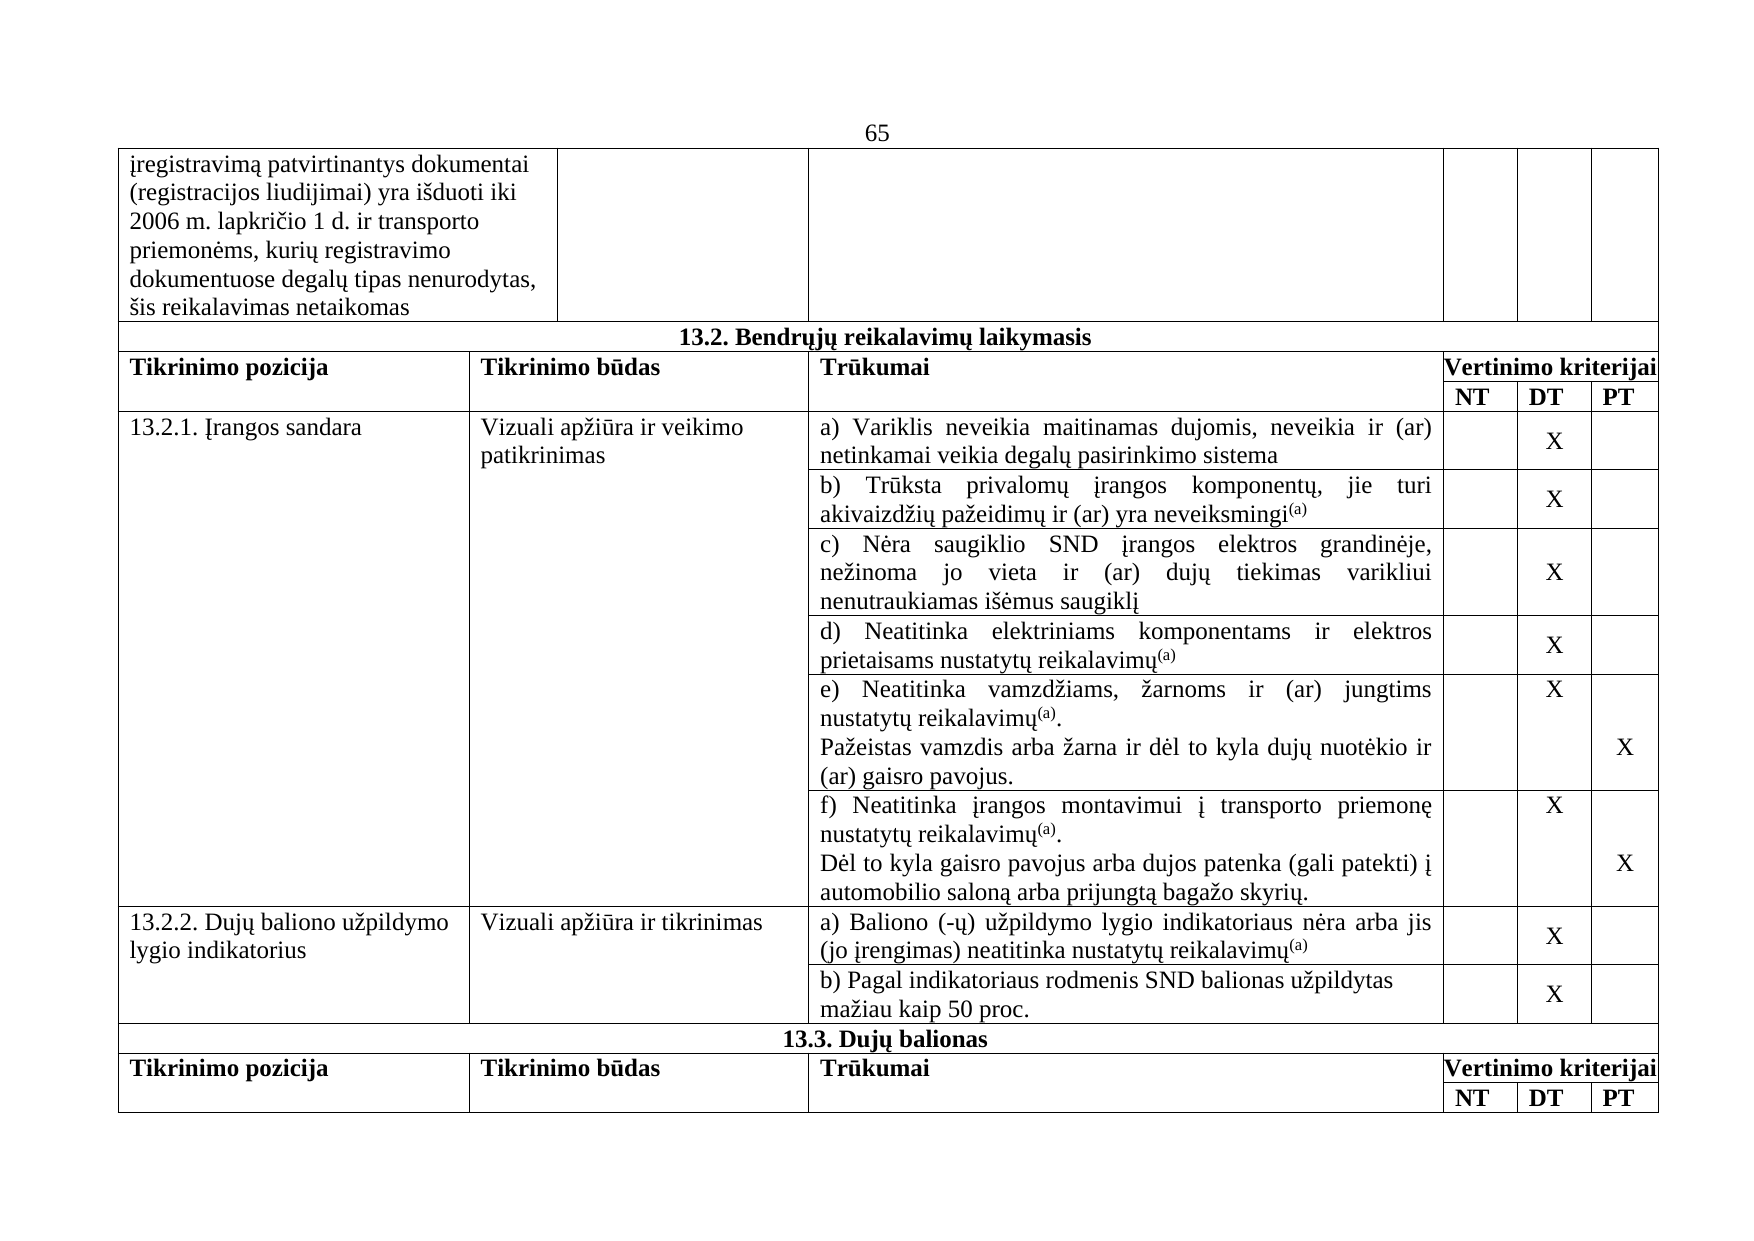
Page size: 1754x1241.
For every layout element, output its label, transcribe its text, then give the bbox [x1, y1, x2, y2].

table_cell Vertinimo kriterijai [1444, 1054, 1658, 1082]
table_cell X [1518, 529, 1591, 615]
table_cell Trūkumai [809, 352, 1443, 411]
table_cell PT [1592, 1083, 1658, 1112]
table_cell [1592, 965, 1658, 1023]
table_cell a) Variklis neveikia maitinamas dujomis, neveikia ir (ar) netinkamai veikia degalų pasirinkimo sistema [809, 412, 1443, 469]
table_cell [809, 149, 1443, 321]
table_cell NT [1444, 382, 1517, 411]
table_cell X [1592, 675, 1658, 789]
table_cell [1592, 149, 1658, 321]
table_cell [1444, 965, 1517, 1023]
table_cell Tikrinimo būdas [470, 1054, 808, 1112]
table_cell b) Trūksta privalomų įrangos komponentų, jie turi akivaizdžių pažeidimų ir (ar) yra neveiksmingi(a) [809, 470, 1443, 528]
table_cell f) Neatitinka įrangos montavimui į transporto priemonę nustatytų reikalavimų(a). Dėl to kyla gaisro pavojus arba dujos patenka (gali patekti) į automobilio saloną arba prijungtą bagažo skyrių. [809, 791, 1443, 906]
table_cell b) Pagal indikatoriaus rodmenis SND balionas užpildytas mažiau kaip 50 proc. [809, 965, 1443, 1023]
table_cell [1518, 149, 1591, 321]
table_cell [1444, 907, 1517, 964]
table_cell DT [1518, 382, 1591, 411]
table_cell PT [1592, 382, 1658, 411]
table_cell Tikrinimo pozicija [119, 1054, 469, 1112]
table_cell [1444, 149, 1517, 321]
table_cell X [1518, 965, 1591, 1023]
table_cell X [1518, 616, 1591, 673]
table_cell d) Neatitinka elektriniams komponentams ir elektros prietaisams nustatytų reikalavimų(a) [809, 616, 1443, 673]
table_cell NT [1444, 1083, 1517, 1112]
table_cell 13.3. Dujų balionas [119, 1024, 1658, 1052]
table_cell a) Baliono (-ų) užpildymo lygio indikatoriaus nėra arba jis (jo įrengimas) neatitinka nustatytų reikalavimų(a) [809, 907, 1443, 964]
table_cell Tikrinimo būdas [470, 352, 808, 411]
table_cell X [1518, 412, 1591, 469]
table_cell Vizuali apžiūra ir tikrinimas [470, 907, 808, 1023]
table_cell X [1518, 791, 1591, 906]
table_cell [1444, 616, 1517, 673]
table_cell [558, 149, 808, 321]
table_cell Tikrinimo pozicija [119, 352, 469, 411]
table_cell [1444, 791, 1517, 906]
table_cell [1444, 412, 1517, 469]
table_cell Vizuali apžiūra ir veikimo patikrinimas [470, 412, 808, 906]
table_cell [1444, 470, 1517, 528]
table_cell [1592, 529, 1658, 615]
table_cell [1592, 470, 1658, 528]
table_cell Vertinimo kriterijai [1444, 352, 1658, 381]
table_cell [1592, 907, 1658, 964]
table_cell c) Nėra saugiklio SND įrangos elektros grandinėje, nežinoma jo vieta ir (ar) dujų tiekimas varikliui nenutraukiamas išėmus saugiklį [809, 529, 1443, 615]
table_cell e) Neatitinka vamzdžiams, žarnoms ir (ar) jungtims nustatytų reikalavimų(a). Pažeistas vamzdis arba žarna ir dėl to kyla dujų nuotėkio ir (ar) gaisro pavojus. [809, 675, 1443, 789]
table_cell X [1518, 675, 1591, 789]
table_cell X [1518, 470, 1591, 528]
table_cell [1592, 412, 1658, 469]
table_cell X [1518, 907, 1591, 964]
table_cell Trūkumai [809, 1054, 1443, 1112]
table_cell įregistravimą patvirtinantys dokumentai (registracijos liudijimai) yra išduoti iki 2006 m. lapkričio 1 d. ir transporto priemonėms, kurių registravimo dokumentuose degalų tipas nenurodytas, šis reikalavimas netaikomas [119, 149, 557, 321]
table_cell 13.2.2. Dujų baliono užpildymo lygio indikatorius [119, 907, 469, 1023]
table_cell [1444, 529, 1517, 615]
table_cell [1444, 675, 1517, 789]
table_cell 13.2. Bendrųjų reikalavimų laikymasis [119, 322, 1658, 351]
table_cell DT [1518, 1083, 1591, 1112]
table_cell [1592, 616, 1658, 673]
table_cell X [1592, 791, 1658, 906]
table_cell 13.2.1. Įrangos sandara [119, 412, 469, 906]
